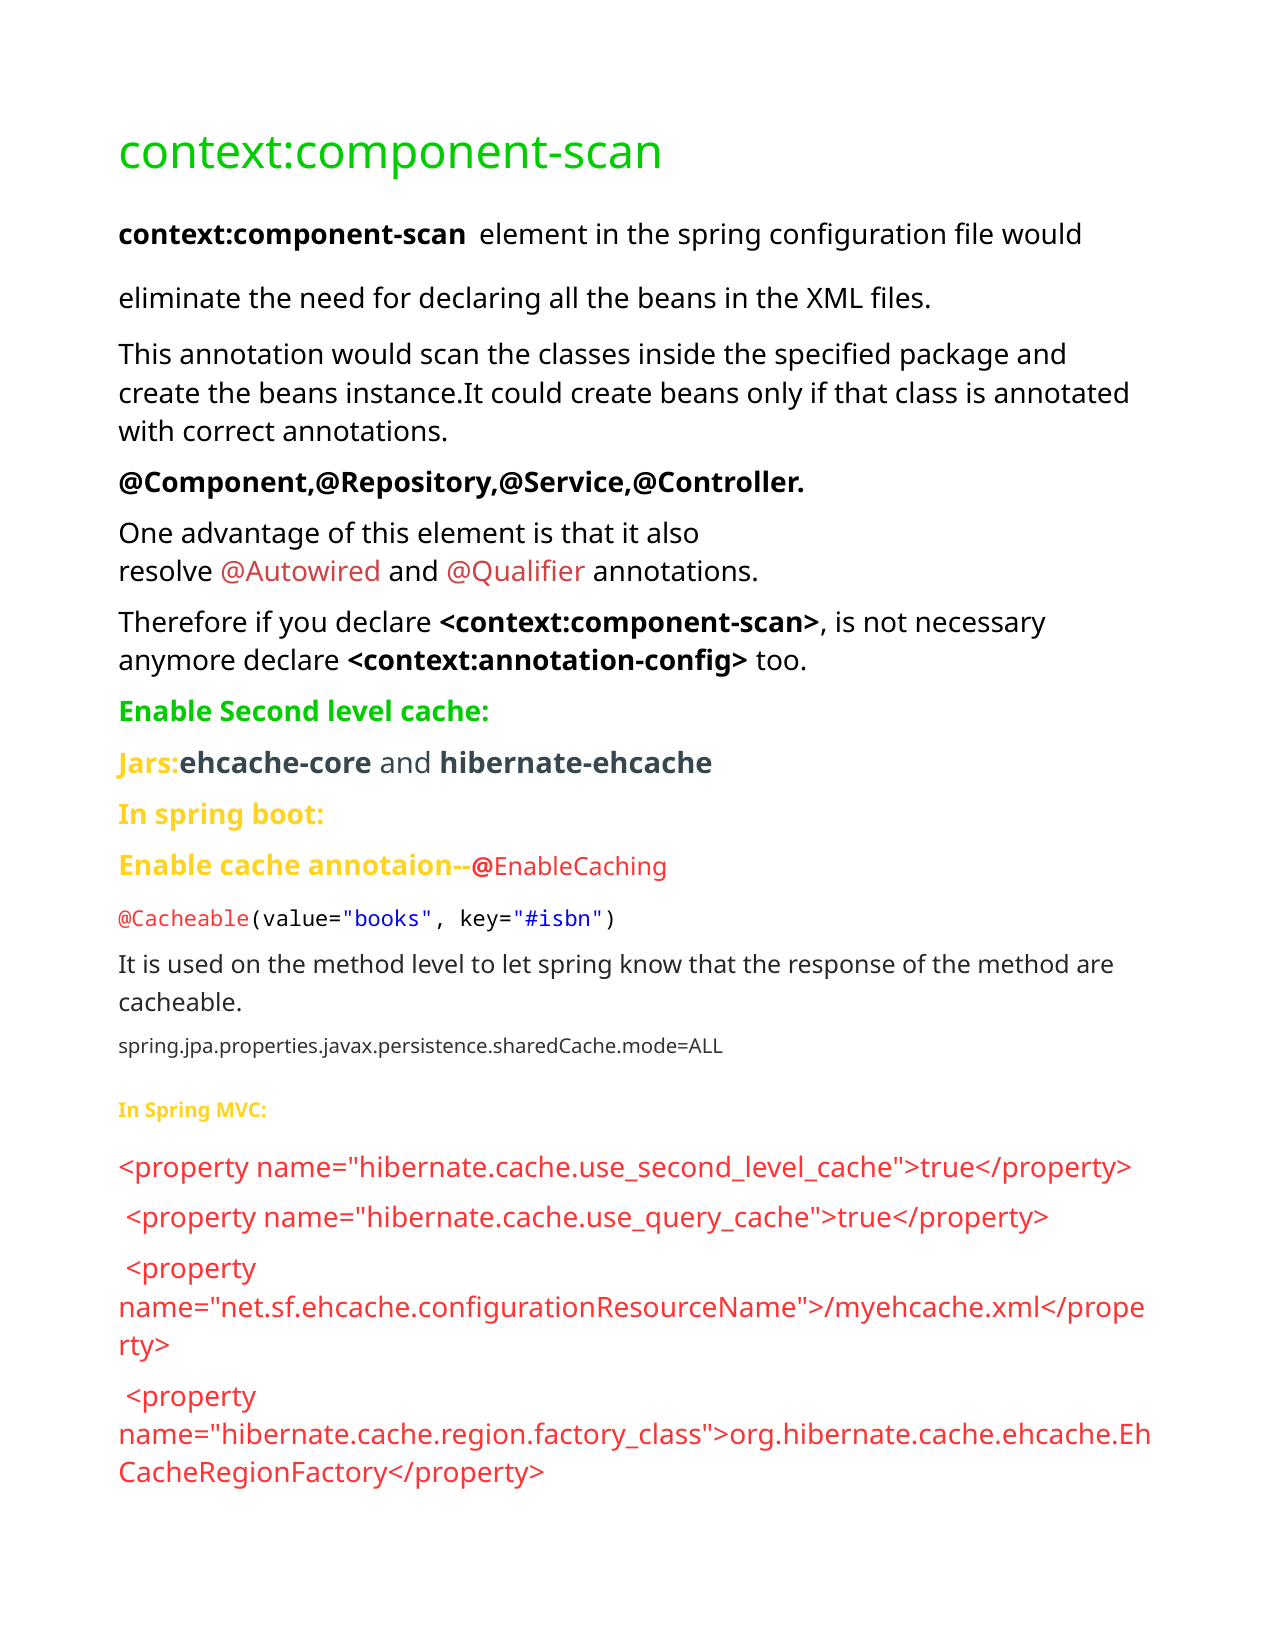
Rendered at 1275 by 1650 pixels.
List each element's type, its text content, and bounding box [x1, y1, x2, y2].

text Therefore if you declare <context:component-scan>, is not necessary anymore declare <context:annotation-config> too. [118, 602, 1157, 679]
text In Spring MVC: [118, 1096, 1157, 1123]
text Enable Second level cache: [118, 691, 1157, 730]
text @Component,@Repository,@Service,@Controller. [118, 462, 1157, 501]
text Jars:ehcache-core and hibernate-ehcache [118, 742, 1157, 782]
text <property name="hibernate.cache.use_query_cache">true</property> [118, 1198, 1157, 1236]
text @Cacheable(value="books", key="#isbn") [118, 896, 1157, 934]
text <property name="net.sf.ehcache.configurationResourceName">/myehcache.xml</property> [118, 1249, 1157, 1364]
text spring.jpa.properties.javax.persistence.sharedCache.mode=ALL [118, 1032, 1157, 1059]
subtitle context:component-scan [118, 118, 1157, 182]
text <property name="hibernate.cache.use_second_level_cache">true</property> [118, 1147, 1157, 1185]
text It is used on the method level to let spring know that the response of the method are cacheable. [118, 947, 1157, 1019]
text In spring boot: [118, 794, 1157, 833]
text One advantage of this element is that it also resolve @Autowired and @Qualifier annotations. [118, 513, 1157, 590]
text context:component-scan element in the spring configuration file would eliminate the need for declaring all the beans in the XML files. [118, 194, 1157, 322]
text This annotation would scan the classes inside the specified package and create the beans instance.It could create beans only if that class is annotated with correct annotations. [118, 335, 1157, 450]
text Enable cache annotaion--@EnableCaching [118, 845, 1157, 883]
text <property name="hibernate.cache.region.factory_class">org.hibernate.cache.ehcache.EhCacheRegionFactory</property> [118, 1376, 1157, 1491]
